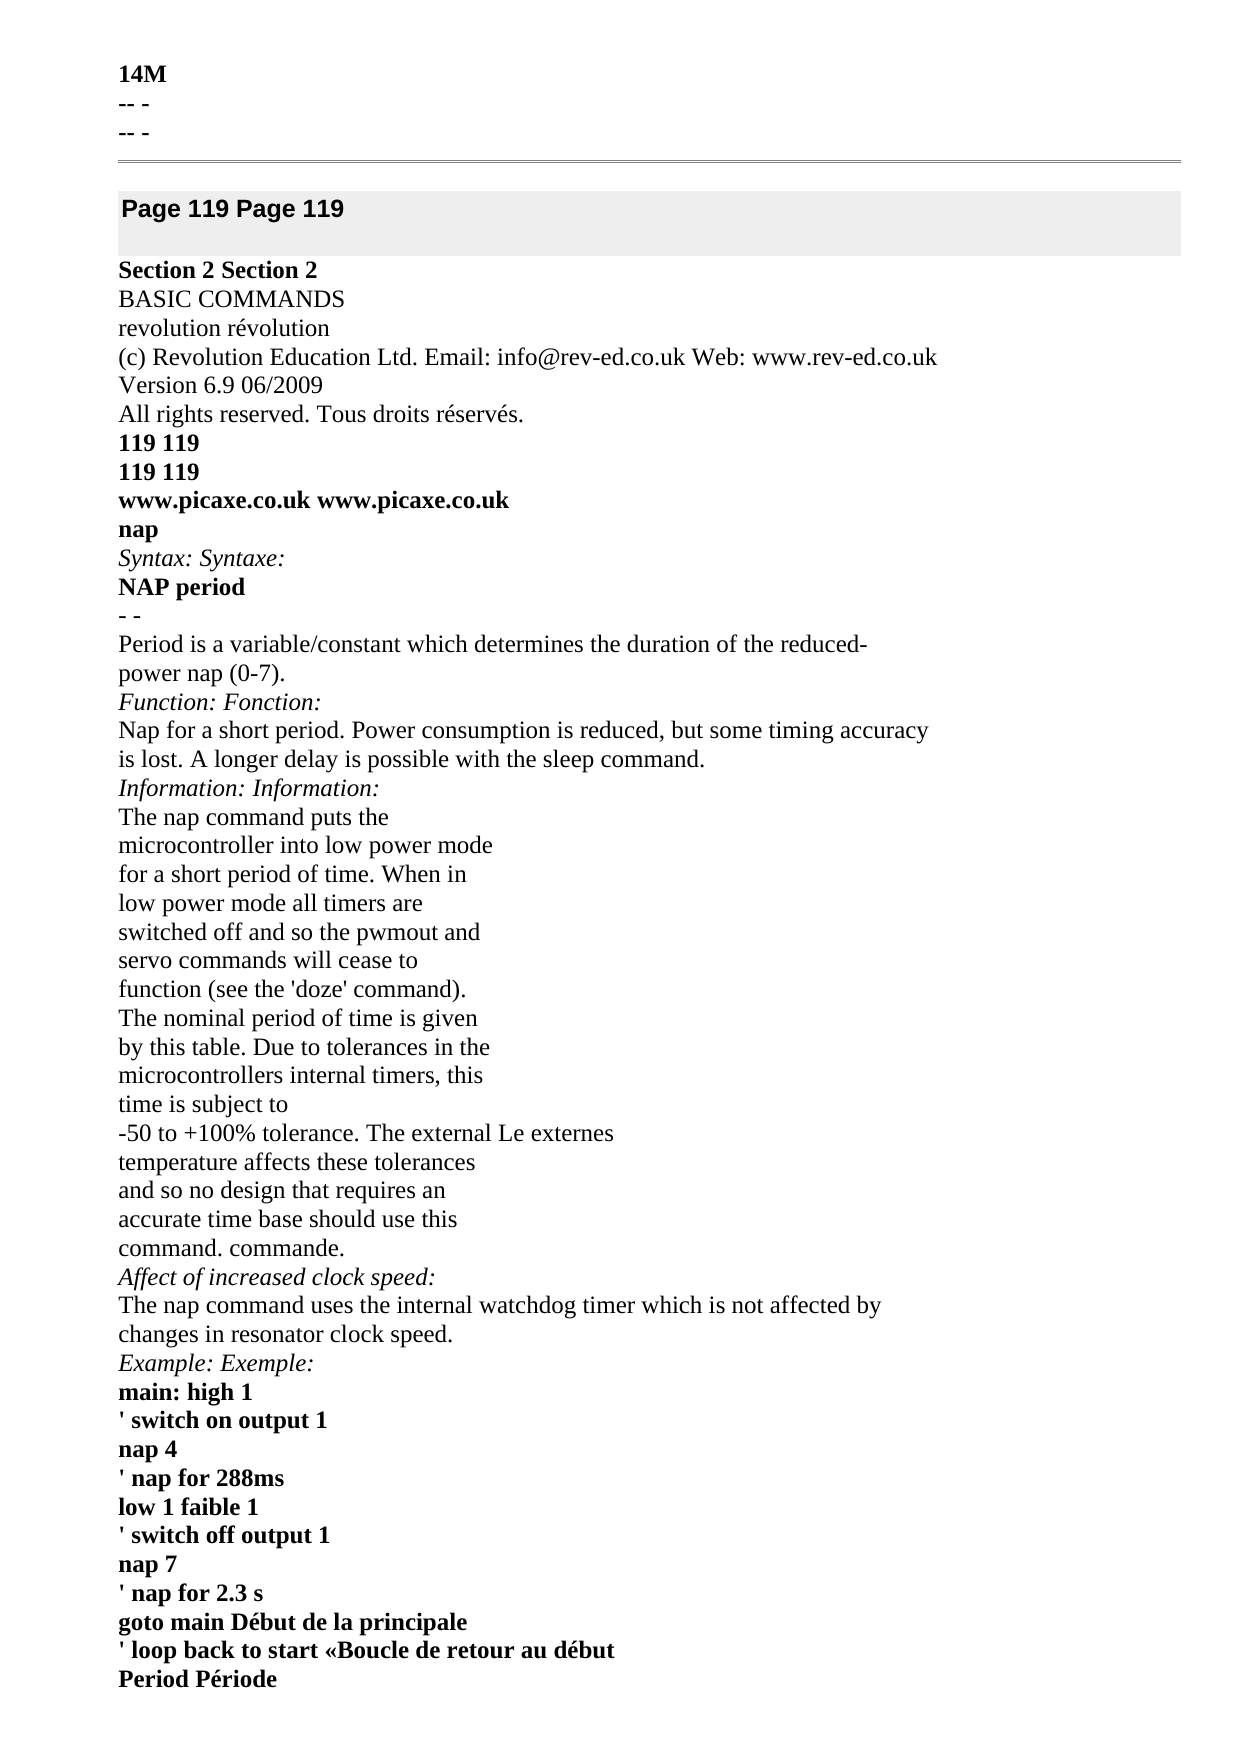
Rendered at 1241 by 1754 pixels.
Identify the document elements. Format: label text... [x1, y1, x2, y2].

text Example: Exemple: [118, 1348, 1181, 1377]
text Information: Information: [118, 773, 1181, 802]
text power nap (0-7). [118, 658, 1181, 687]
text 14M [118, 59, 1181, 88]
text changes in resonator clock speed. [118, 1319, 1181, 1348]
text All rights reserved. Tous droits réservés. [118, 399, 1181, 428]
text (c) Revolution Education Ltd. Email: info@rev-ed.co.uk Web: www.rev-ed.co.uk [118, 342, 1181, 371]
text ' switch on output 1 [118, 1406, 1181, 1434]
text The nominal period of time is given [118, 1003, 1181, 1032]
text BASIC COMMANDS [118, 284, 1181, 313]
text function (see the 'doze' command). [118, 974, 1181, 1003]
text Period Période [118, 1664, 1181, 1693]
text low 1 faible 1 [118, 1492, 1181, 1521]
text NAP period [118, 572, 1181, 601]
text Nap for a short period. Power consumption is reduced, but some timing accuracy [118, 716, 1181, 744]
text for a short period of time. When in [118, 859, 1181, 888]
text Function: Fonction: [118, 687, 1181, 716]
text by this table. Due to tolerances in the [118, 1032, 1181, 1061]
text Version 6.9 06/2009 [118, 371, 1181, 399]
text servo commands will cease to [118, 946, 1181, 974]
text main: high 1 [118, 1377, 1181, 1406]
text 119 119 [118, 428, 1181, 457]
text Syntax: Syntaxe: [118, 543, 1181, 572]
text ' switch off output 1 [118, 1521, 1181, 1549]
text Affect of increased clock speed: [118, 1262, 1181, 1291]
text Section 2 Section 2 [118, 256, 1181, 284]
text low power mode all timers are [118, 888, 1181, 917]
text microcontrollers internal timers, this [118, 1061, 1181, 1089]
text ' nap for 2.3 s [118, 1578, 1181, 1607]
text microcontroller into low power mode [118, 831, 1181, 859]
text temperature affects these tolerances [118, 1147, 1181, 1176]
text accurate time base should use this [118, 1204, 1181, 1233]
text -- - [118, 117, 1181, 145]
table_header Page 119 Page 119 [118, 191, 1181, 256]
text www.picaxe.co.uk www.picaxe.co.uk [118, 486, 1181, 514]
text revolution révolution [118, 313, 1181, 342]
text ' loop back to start «Boucle de retour au début [118, 1636, 1181, 1664]
text The nap command puts the [118, 802, 1181, 831]
text nap 4 [118, 1434, 1181, 1463]
text and so no design that requires an [118, 1176, 1181, 1204]
text nap [118, 514, 1181, 543]
text nap 7 [118, 1549, 1181, 1578]
text The nap command uses the internal watchdog timer which is not affected by [118, 1291, 1181, 1319]
text -- - [118, 88, 1181, 117]
text time is subject to [118, 1089, 1181, 1118]
text switched off and so the pwmout and [118, 917, 1181, 946]
text command. commande. [118, 1233, 1181, 1262]
text 119 119 [118, 457, 1181, 486]
text ' nap for 288ms [118, 1463, 1181, 1492]
text -50 to +100% tolerance. The external Le externes [118, 1118, 1181, 1147]
text - - [118, 601, 1181, 629]
text is lost. A longer delay is possible with the sleep command. [118, 744, 1181, 773]
text goto main Début de la principale [118, 1607, 1181, 1636]
text Period is a variable/constant which determines the duration of the reduced- [118, 629, 1181, 658]
